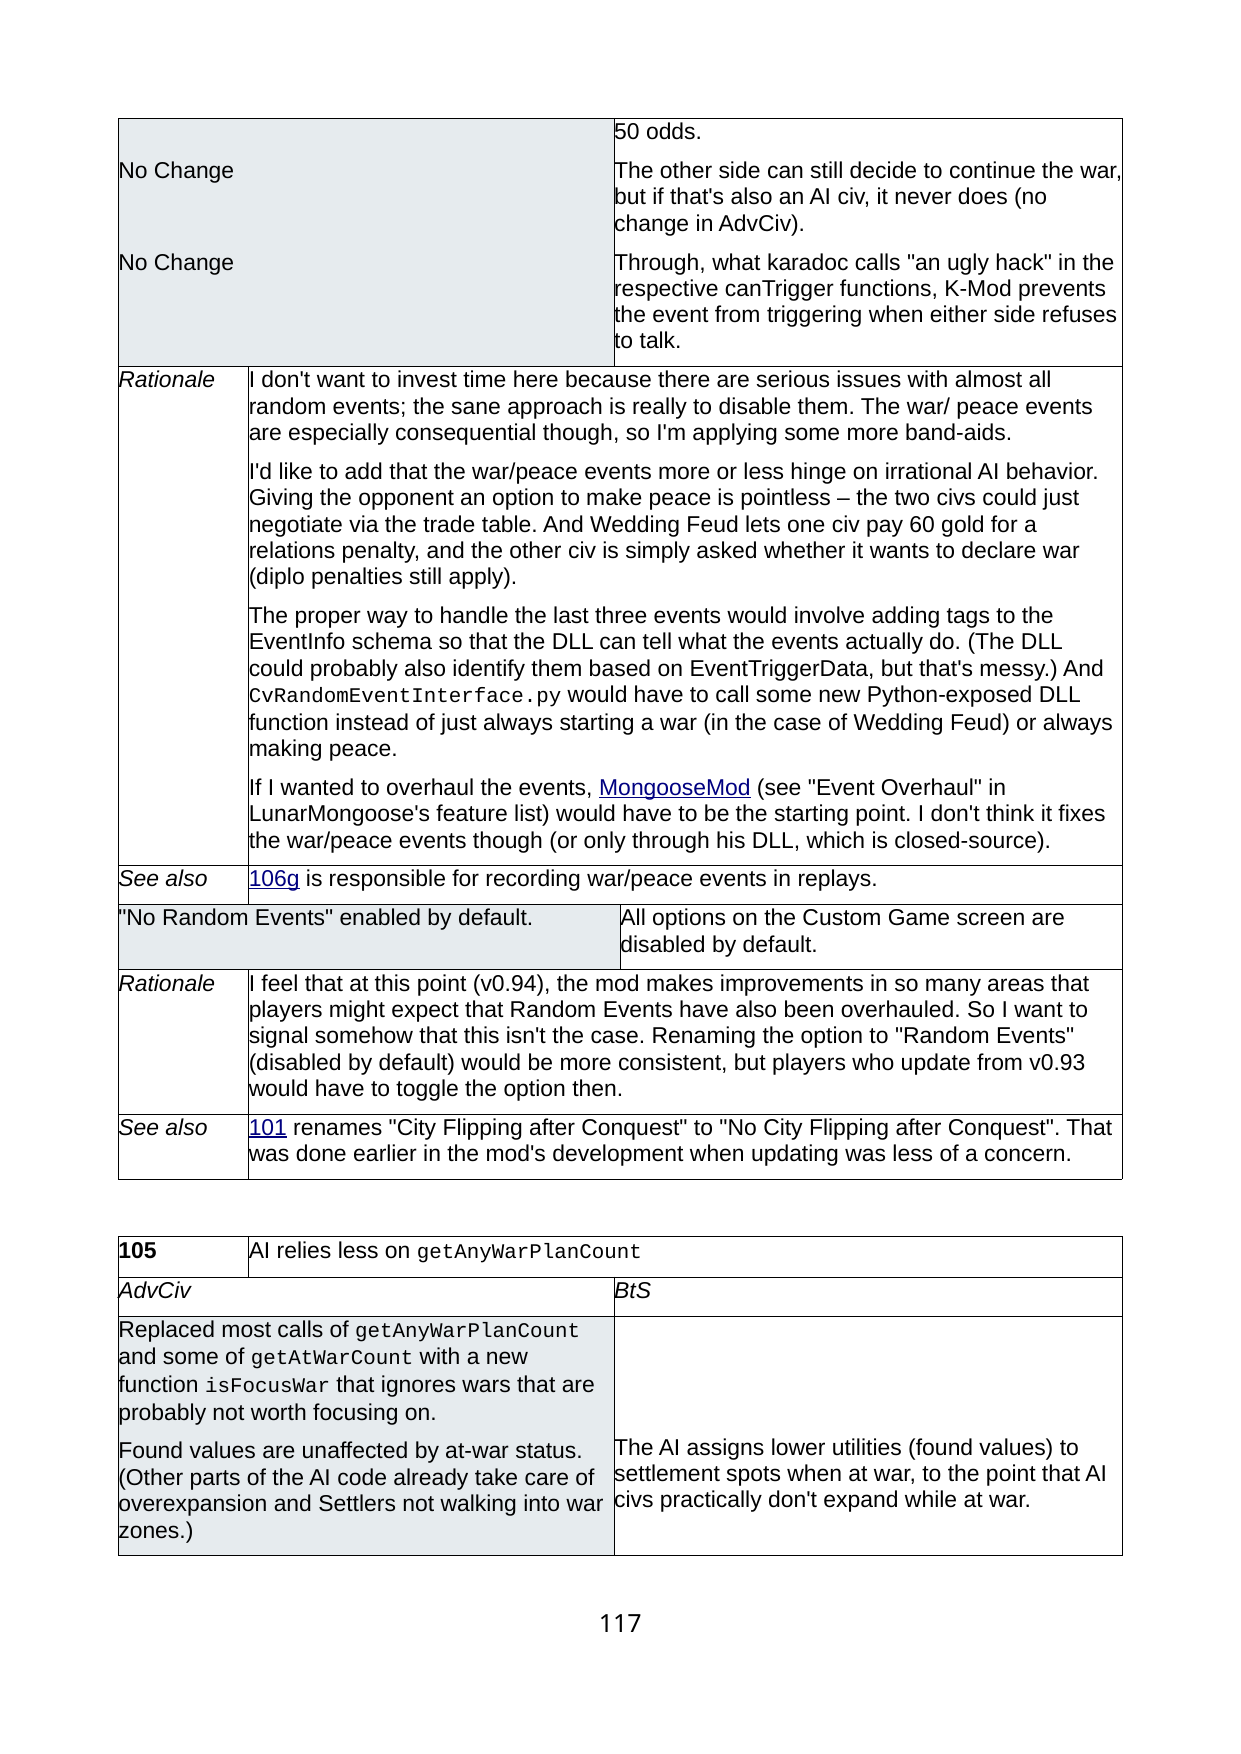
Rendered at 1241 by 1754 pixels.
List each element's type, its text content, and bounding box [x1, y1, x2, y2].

table_cell AdvCiv [119, 1278, 614, 1316]
table_cell 101 renames "City Flipping after Conquest" to "No City Flipping after Conquest". That was done earlier in the mod's development when updating was less of a concern. [249, 1115, 1122, 1179]
table_cell See also [119, 1115, 248, 1179]
table_cell BtS [615, 1278, 1122, 1316]
table_cell Rationale [119, 367, 248, 865]
table_cell See also [119, 866, 248, 904]
table_cell Replaced most calls of getAnyWarPlanCount and some of getAtWarCount with a new function isFocusWar that ignores wars that are probably not worth focusing on. Found values are unaffected by at-war status. (Other parts of the AI code already take care of overexpansion and Settlers not walking into war zones.) [119, 1317, 614, 1555]
table_cell Rationale [119, 970, 248, 1114]
table_header 105 [119, 1237, 248, 1277]
table_header AI relies less on getAnyWarPlanCount [249, 1237, 1122, 1277]
table_cell "No Random Events" enabled by default. [119, 905, 620, 969]
table_cell No Change No Change [119, 119, 614, 366]
table_cell All options on the Custom Game screen are disabled by default. [621, 905, 1122, 969]
table_cell 50 odds. The other side can still decide to continue the war, but if that's also an AI civ, it never does (no change in AdvCiv). Through, what karadoc calls "an ugly hack" in the respective canTrigger functions, K-Mod prevents the event from triggering when either side refuses to talk. [615, 119, 1122, 366]
table_cell I feel that at this point (v0.94), the mod makes improvements in so many areas that players might expect that Random Events have also been overhauled. So I want to signal somehow that this isn't the case. Renaming the option to "Random Events" (disabled by default) would be more consistent, but players who update from v0.93 would have to toggle the option then. [249, 970, 1122, 1114]
table_cell The AI assigns lower utilities (found values) to settlement spots when at war, to the point that AI civs practically don't expand while at war. [615, 1317, 1122, 1555]
table_cell 106g is responsible for recording war/peace events in replays. [249, 866, 1122, 904]
table_cell I don't want to invest time here because there are serious issues with almost all random events; the sane approach is really to disable them. The war/ peace events are especially consequential though, so I'm applying some more band-aids. I'd like to add that the war/peace events more or less hinge on irrational AI behavior. Giving the opponent an option to make peace is pointless – the two civs could just negotiate via the trade table. And Wedding Feud lets one civ pay 60 gold for a relations penalty, and the other civ is simply asked whether it wants to declare war (diplo penalties still apply). The proper way to handle the last three events would involve adding tags to the EventInfo schema so that the DLL can tell what the events actually do. (The DLL could probably also identify them based on EventTriggerData, but that's messy.) And CvRandomEventInterface.py would have to call some new Python-exposed DLL function instead of just always starting a war (in the case of Wedding Feud) or always making peace. If I wanted to overhaul the events, MongooseMod (see "Event Overhaul" in LunarMongoose's feature list) would have to be the starting point. I don't think it fixes the war/peace events though (or only through his DLL, which is closed-source). [249, 367, 1122, 865]
